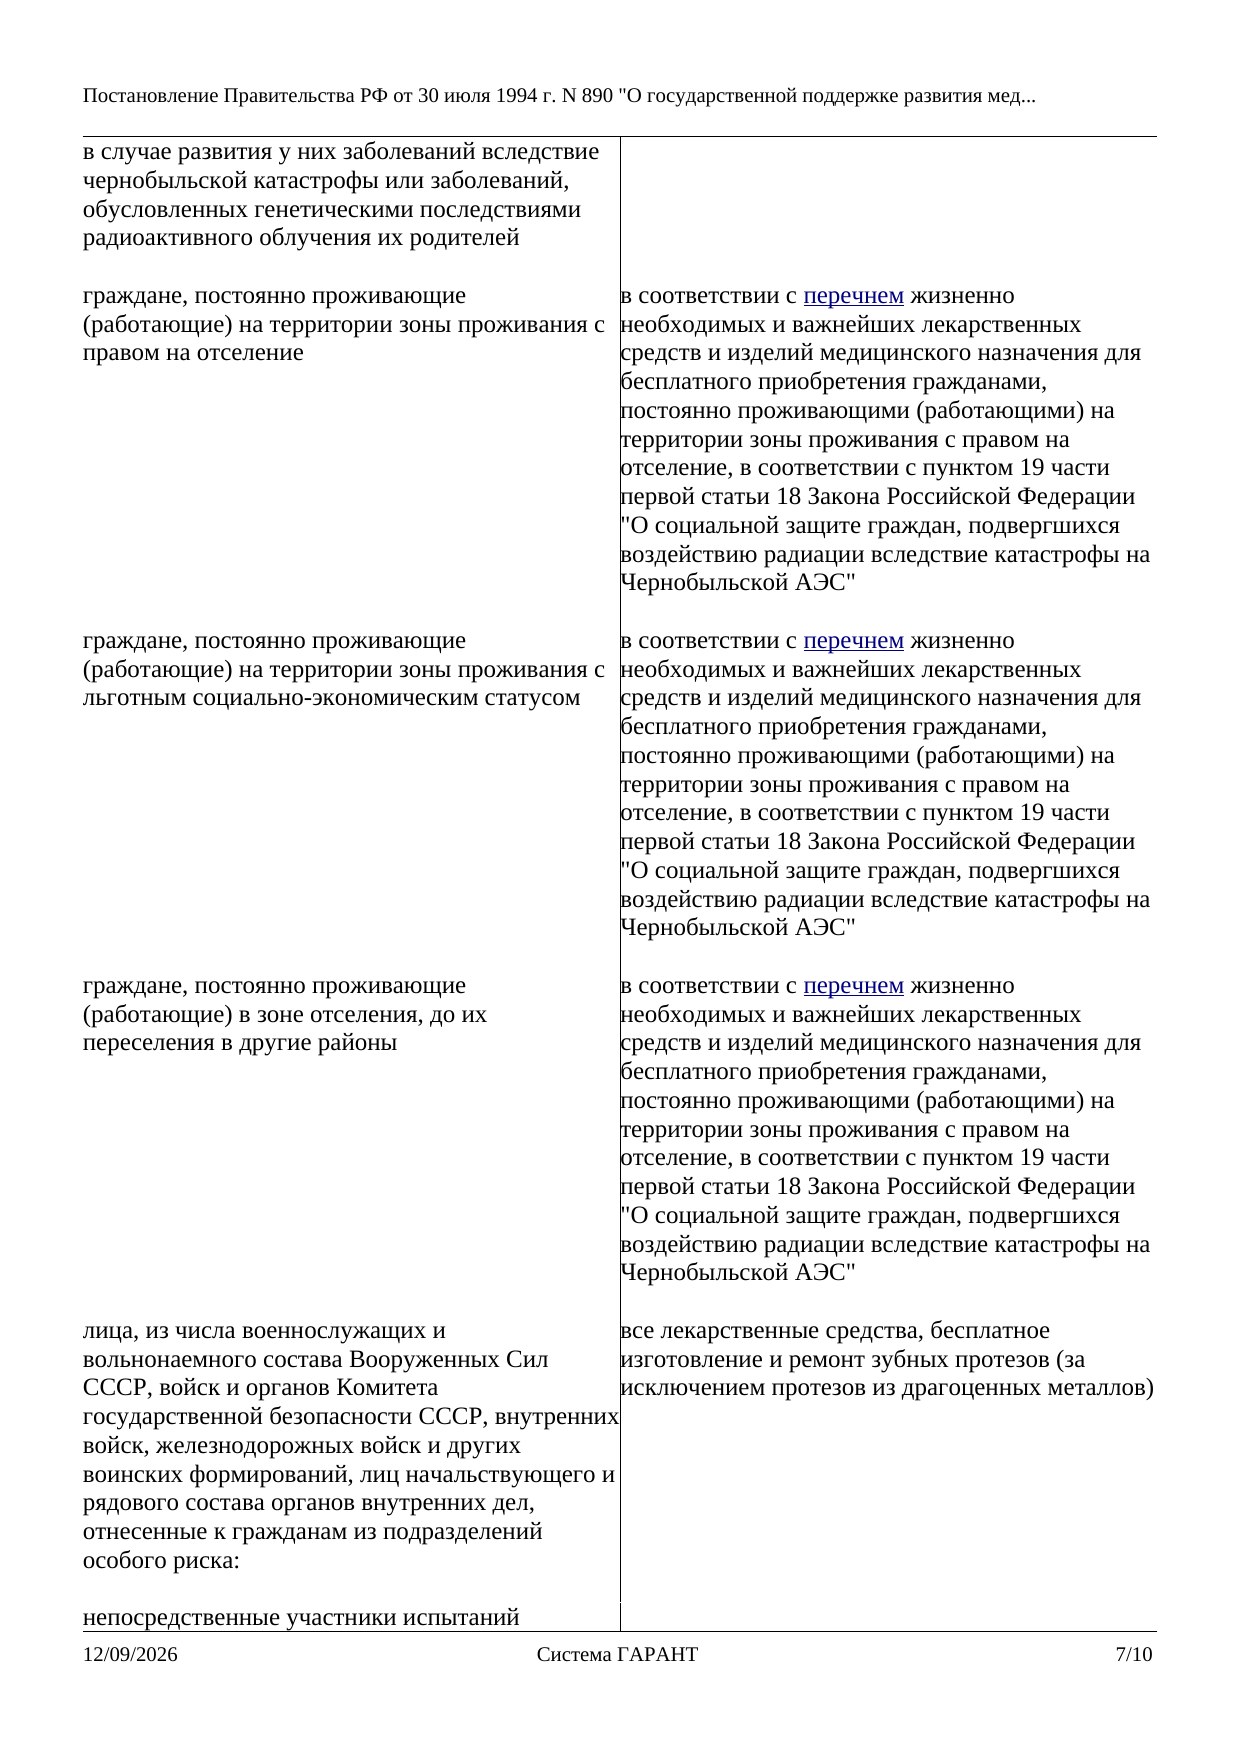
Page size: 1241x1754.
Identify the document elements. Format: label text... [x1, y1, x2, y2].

table_cell в соответствии с перечнем жизненно необходимых и важнейших лекарственных средств и изделий медицинского назначения для бесплатного приобретения гражданами, постоянно проживающими (работающими) на территории зоны проживания с правом на отселение, в соответствии с пунктом 19 части первой статьи 18 Закона Российской Федерации "О социальной защите граждан, подвергшихся воздействию радиации вследствие катастрофы на Чернобыльской АЭС" [621, 625, 1157, 970]
table_cell [621, 137, 1157, 280]
table_cell все лекарственные средства, бесплатное изготовление и ремонт зубных протезов (за исключением протезов из драгоценных металлов) [621, 1315, 1157, 1602]
table_cell граждане, постоянно проживающие (работающие) на территории зоны проживания с льготным социально-экономическим статусом [83, 625, 620, 970]
table_cell лица, из числа военнослужащих и вольнонаемного состава Вооруженных Сил СССР, войск и органов Комитета государственной безопасности СССР, внутренних войск, железнодорожных войск и других воинских формирований, лиц начальствующего и рядового состава органов внутренних дел, отнесенные к гражданам из подразделений особого риска: [83, 1315, 620, 1602]
table_cell в случае развития у них заболеваний вследствие чернобыльской катастрофы или заболеваний, обусловленных генетическими последствиями радиоактивного облучения их родителей [83, 137, 620, 280]
table_cell граждане, постоянно проживающие (работающие) в зоне отселения, до их переселения в другие районы [83, 970, 620, 1315]
table_cell в соответствии с перечнем жизненно необходимых и важнейших лекарственных средств и изделий медицинского назначения для бесплатного приобретения гражданами, постоянно проживающими (работающими) на территории зоны проживания с правом на отселение, в соответствии с пунктом 19 части первой статьи 18 Закона Российской Федерации "О социальной защите граждан, подвергшихся воздействию радиации вследствие катастрофы на Чернобыльской АЭС" [621, 970, 1157, 1315]
table_cell граждане, постоянно проживающие (работающие) на территории зоны проживания с правом на отселение [83, 280, 620, 625]
table_cell непосредственные участники испытаний [83, 1603, 620, 1631]
table_cell в соответствии с перечнем жизненно необходимых и важнейших лекарственных средств и изделий медицинского назначения для бесплатного приобретения гражданами, постоянно проживающими (работающими) на территории зоны проживания с правом на отселение, в соответствии с пунктом 19 части первой статьи 18 Закона Российской Федерации "О социальной защите граждан, подвергшихся воздействию радиации вследствие катастрофы на Чернобыльской АЭС" [621, 280, 1157, 625]
table_cell [621, 1603, 1157, 1631]
